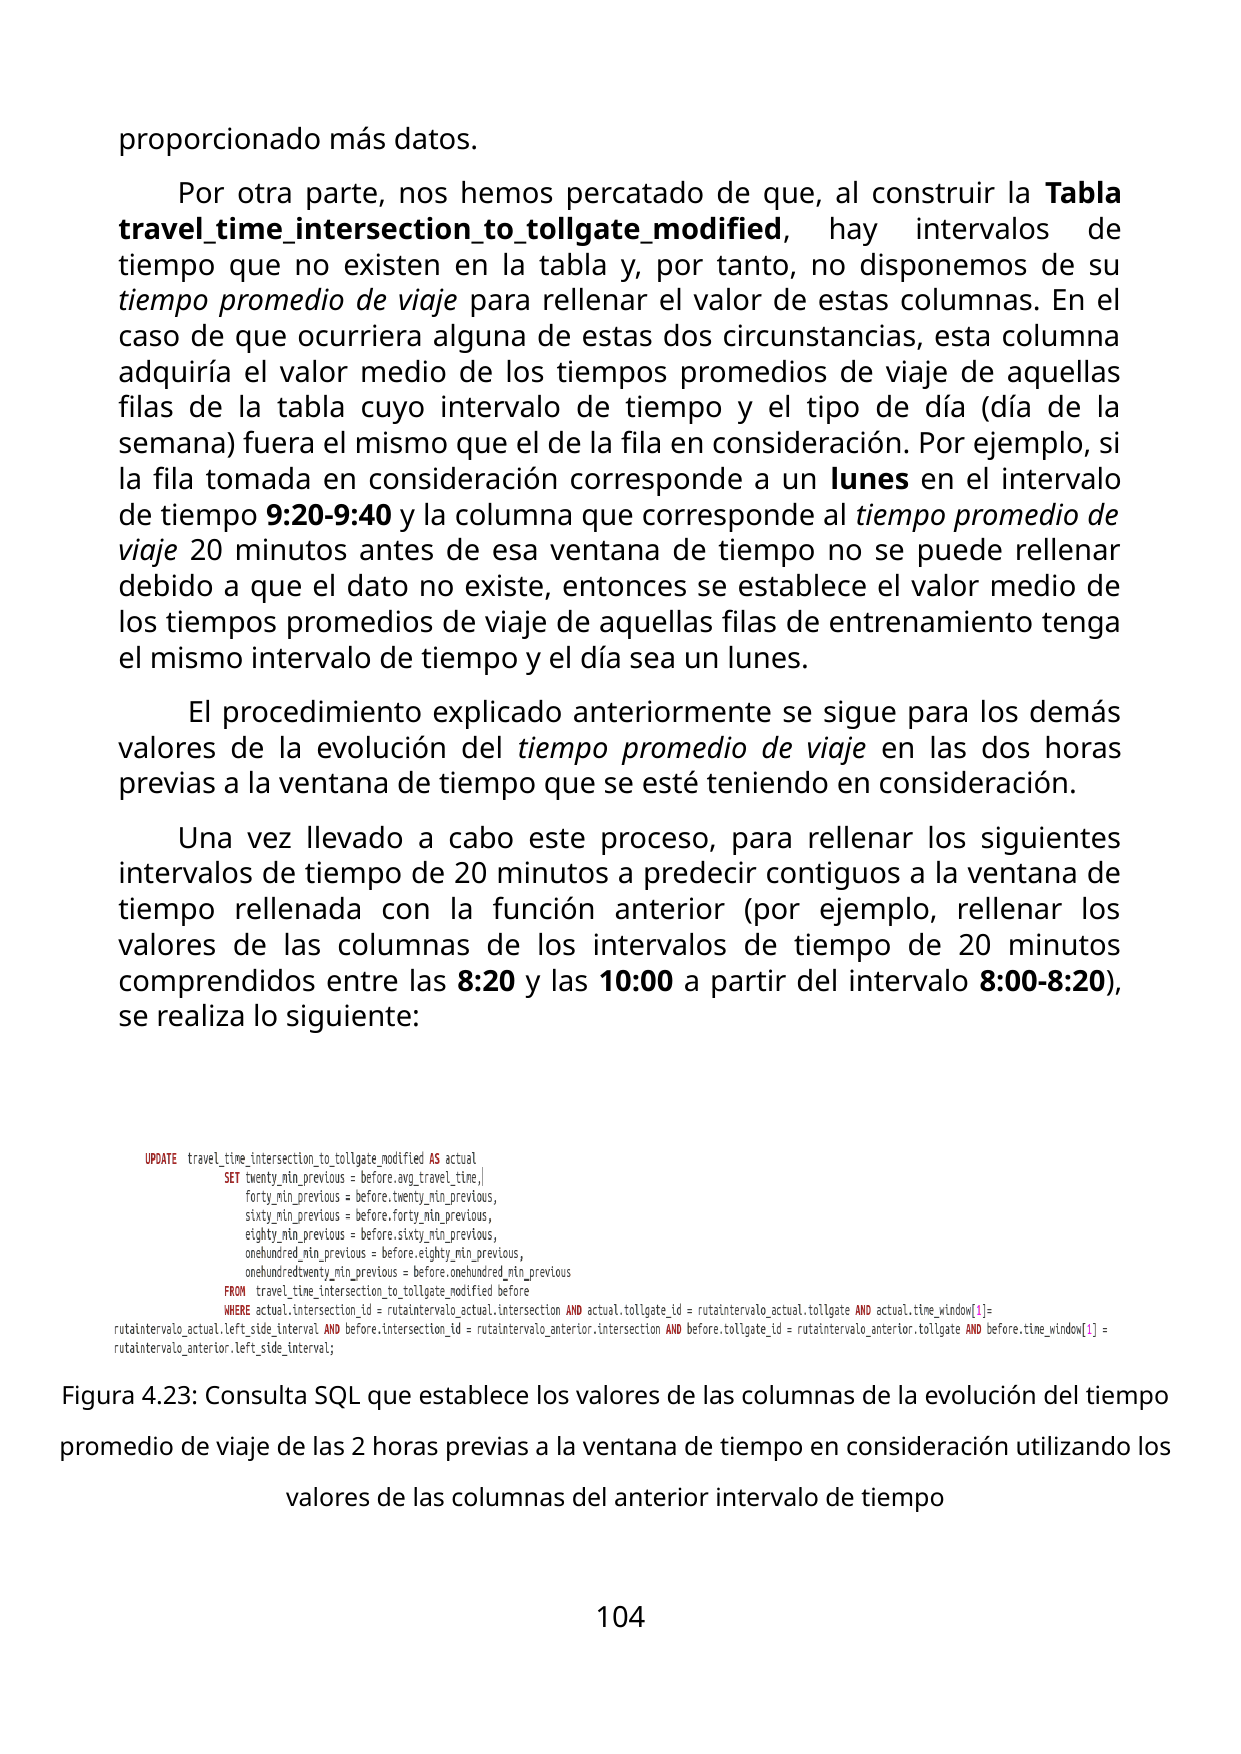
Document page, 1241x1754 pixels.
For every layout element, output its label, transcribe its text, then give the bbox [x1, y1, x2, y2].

text Por otra parte, nos hemos percatado de que, al construir la Tabla travel_time_intersection_to_tollgate_modified, hay intervalos de tiempo que no existen en la tabla y, por tanto, no disponemos de su tiempo promedio de viaje para rellenar el valor de estas columnas. En el caso de que ocurriera alguna de estas dos circunstancias, esta columna adquiría el valor medio de los tiempos promedios de viaje de aquellas filas de la tabla cuyo intervalo de tiempo y el tipo de día (día de la semana) fuera el mismo que el de la fila en consideración. Por ejemplo, si la fila tomada en consideración corresponde a un lunes en el intervalo de tiempo 9:20-9:40 y la columna que corresponde al tiempo promedio de viaje 20 minutos antes de esa ventana de tiempo no se puede rellenar debido a que el dato no existe, entonces se establece el valor medio de los tiempos promedios de viaje de aquellas filas de entrenamiento tenga el mismo intervalo de tiempo y el día sea un lunes. [118, 172, 1122, 677]
text Una vez llevado a cabo este proceso, para rellenar los siguientes intervalos de tiempo de 20 minutos a predecir contiguos a la ventana de tiempo rellenada con la función anterior (por ejemplo, rellenar los valores de las columnas de los intervalos de tiempo de 20 minutos comprendidos entre las 8:20 y las 10:00 a partir del intervalo 8:00-8:20), se realiza lo siguiente: [118, 817, 1122, 1035]
text proporcionado más datos. [118, 118, 1122, 158]
picture [113, 1139, 1118, 1361]
text El procedimiento explicado anteriormente se sigue para los demás valores de la evolución del tiempo promedio de viaje en las dos horas previas a la ventana de tiempo que se esté teniendo en consideración. [118, 691, 1122, 802]
text Figura 4.23: Consulta SQL que establece los valores de las columnas de la evolución del tiempo promedio de viaje de las 2 horas previas a la ventana de tiempo en consideración utilizando los valores de las columnas del anterior intervalo de tiempo [55, 1361, 1176, 1514]
